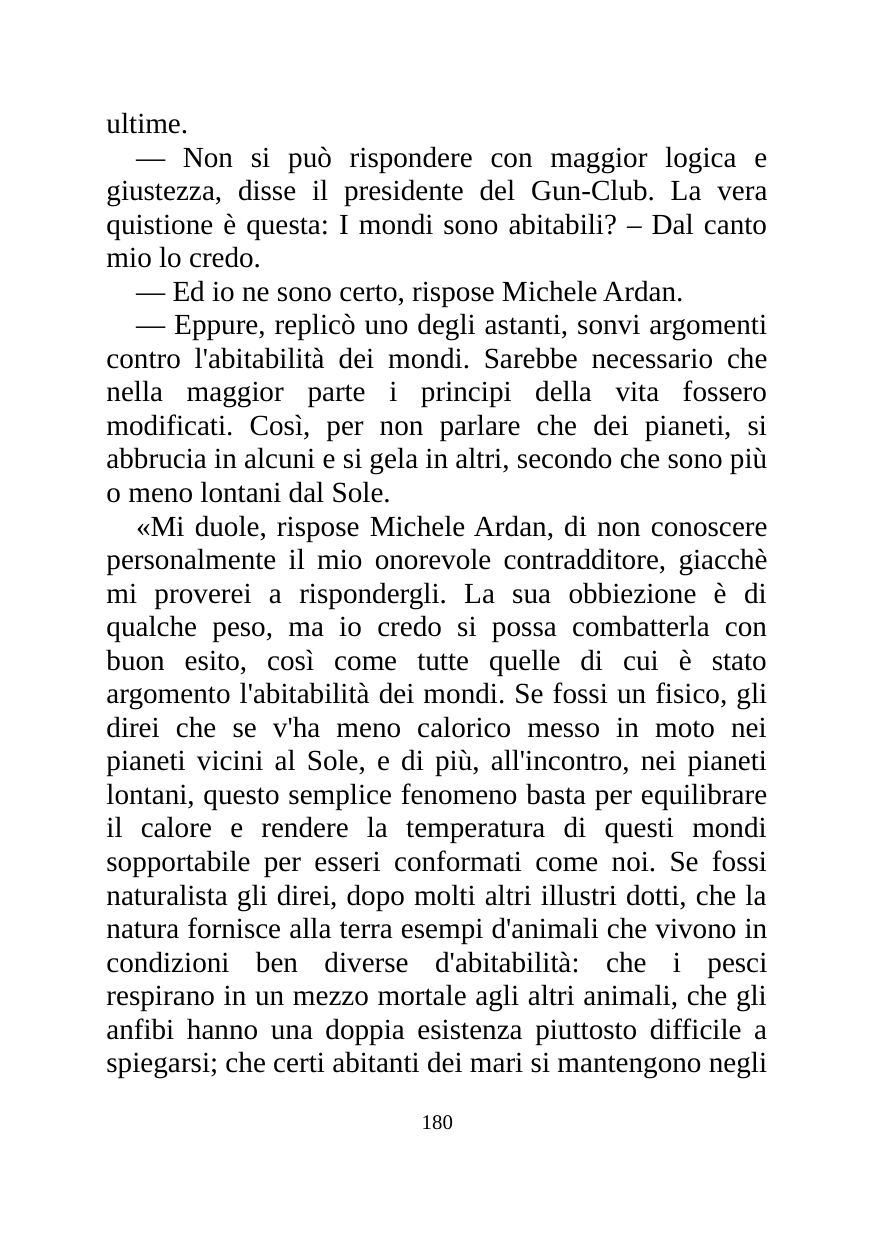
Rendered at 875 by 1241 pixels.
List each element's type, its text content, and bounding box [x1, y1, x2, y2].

text — Non si può rispondere con maggior logica e giustezza, disse il presidente del Gun-Club. La vera quistione è questa: I mondi sono abitabili? – Dal canto mio lo credo. [106, 140, 768, 274]
text — Ed io ne sono certo, rispose Michele Ardan. [106, 274, 768, 307]
text ultime. [106, 106, 768, 140]
text — Eppure, replicò uno degli astanti, sonvi argomenti contro l'abitabilità dei mondi. Sarebbe necessario che nella maggior parte i principi della vita fossero modificati. Così, per non parlare che dei pianeti, si abbrucia in alcuni e si gela in altri, secondo che sono più o meno lontani dal Sole. [106, 307, 768, 509]
text «Mi duole, rispose Michele Ardan, di non conoscere personalmente il mio onorevole contradditore, giacchè mi proverei a rispondergli. La sua obbiezione è di qualche peso, ma io credo si possa combatterla con buon esito, così come tutte quelle di cui è stato argomento l'abitabilità dei mondi. Se fossi un fisico, gli direi che se v'ha meno calorico messo in moto nei pianeti vicini al Sole, e di più, all'incontro, nei pianeti lontani, questo semplice fenomeno basta per equilibrare il calore e rendere la temperatura di questi mondi sopportabile per esseri conformati come noi. Se fossi naturalista gli direi, dopo molti altri illustri dotti, che la natura fornisce alla terra esempi d'animali che vivono in condizioni ben diverse d'abitabilità: che i pesci respirano in un mezzo mortale agli altri animali, che gli anfibi hanno una doppia esistenza piuttosto difficile a spiegarsi; che certi abitanti dei mari si mantengono negli [106, 509, 768, 1079]
